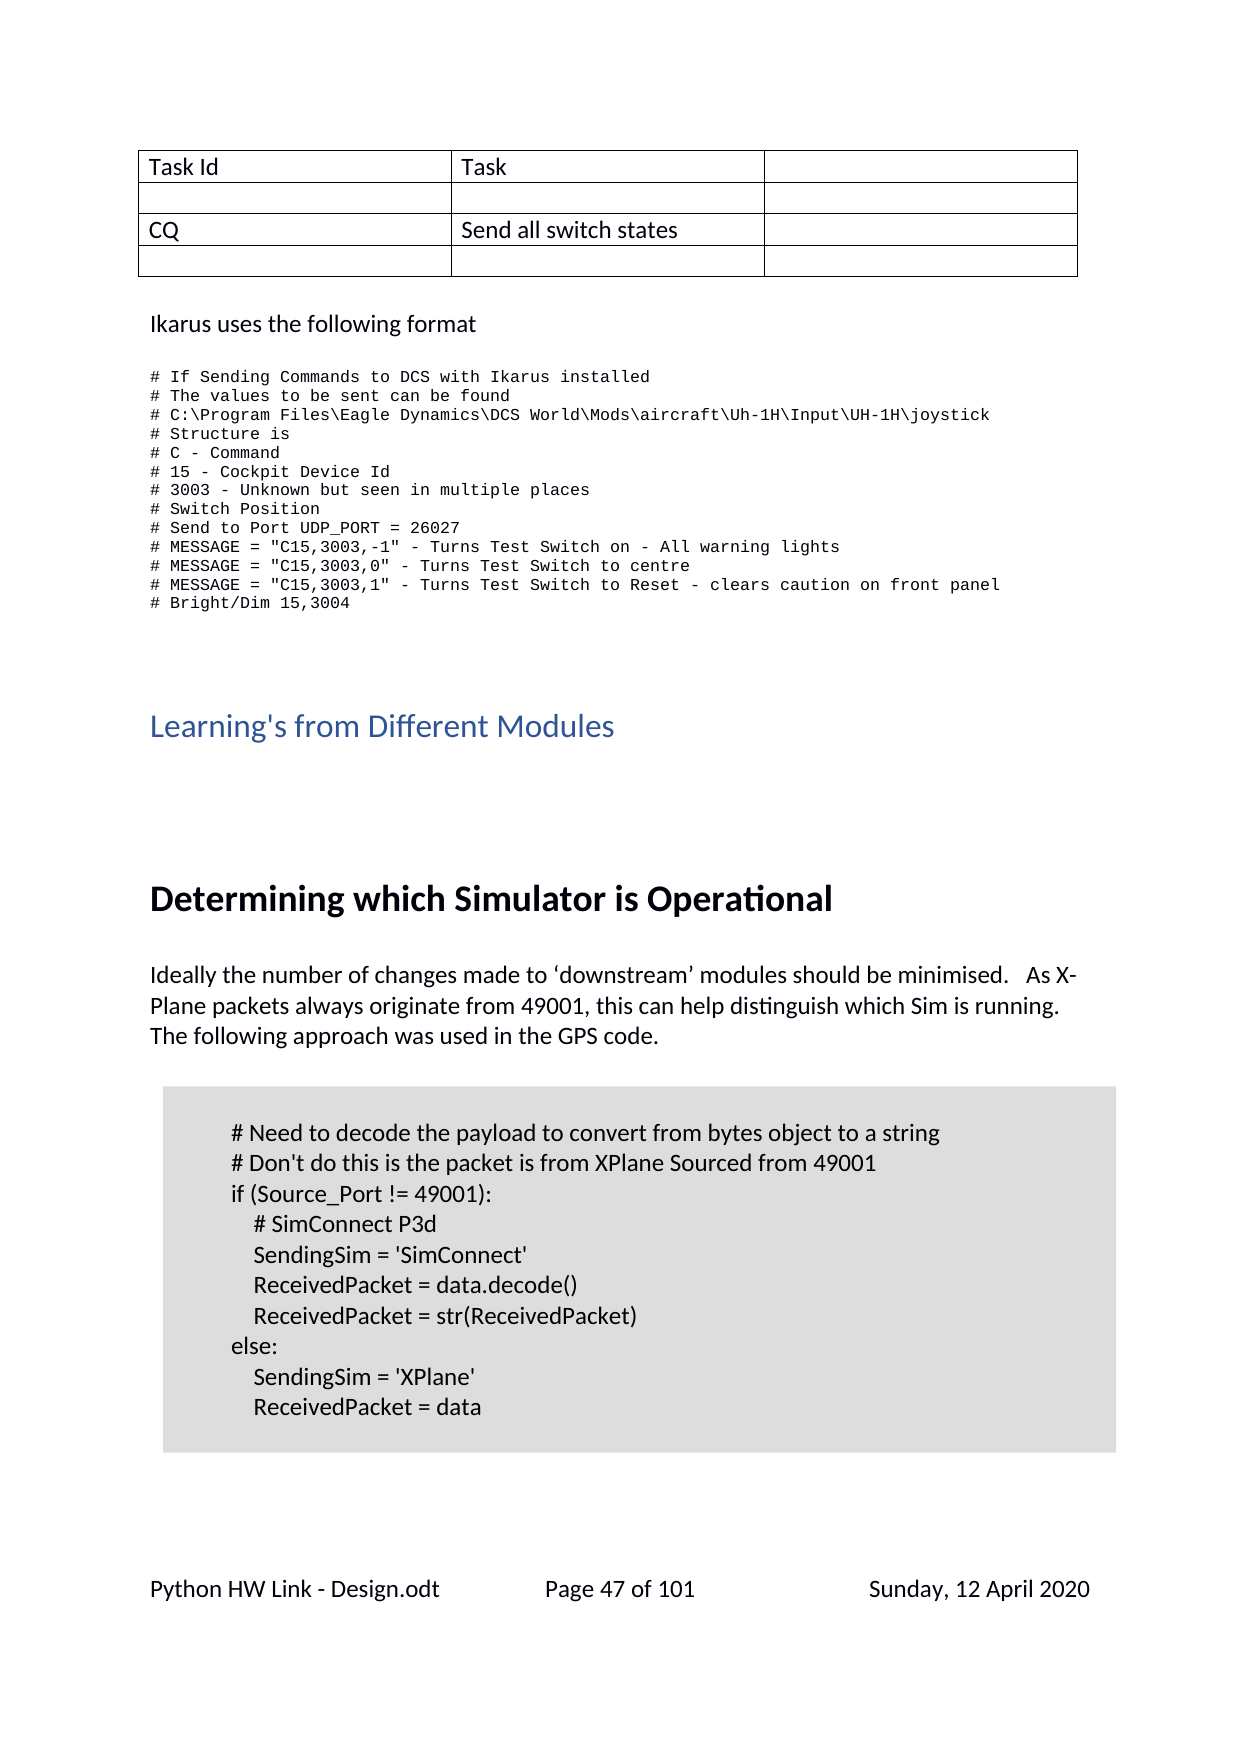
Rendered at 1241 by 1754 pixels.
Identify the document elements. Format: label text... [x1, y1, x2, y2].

text # The values to be sent can be found [150, 388, 1090, 407]
table_cell [765, 246, 1077, 276]
subtitle Determining which Simulator is Operational [150, 874, 1090, 920]
table_header [765, 151, 1077, 182]
text # 15 - Cockpit Device Id [150, 463, 1090, 482]
table_cell [139, 183, 451, 213]
subtitle Learning's from Different Modules [150, 705, 1090, 745]
text # MESSAGE = "C15,3003,1" - Turns Test Switch to Reset - clears caution on front panel [150, 576, 1090, 595]
text Ikarus uses the following format [150, 308, 1090, 338]
text # Bright/Dim 15,3004 [150, 595, 1090, 614]
table_cell [765, 183, 1077, 213]
text # MESSAGE = "C15,3003,-1" - Turns Test Switch on - All warning lights [150, 538, 1090, 557]
table_cell CQ [139, 214, 451, 245]
table_header Task Id [139, 151, 451, 182]
table_cell [452, 183, 764, 213]
text # C:\Program Files\Eagle Dynamics\DCS World\Mods\aircraft\Uh-1H\Input\UH-1H\joystick [150, 407, 1090, 425]
table_header Task [452, 151, 764, 182]
text # 3003 - Unknown but seen in multiple places [150, 482, 1090, 501]
text # MESSAGE = "C15,3003,0" - Turns Test Switch to centre [150, 557, 1090, 576]
table_cell [452, 246, 764, 276]
table_cell [139, 246, 451, 276]
text # C - Command [150, 444, 1090, 463]
text # If Sending Commands to DCS with Ikarus installed [150, 369, 1090, 388]
text Ideally the number of changes made to ‘downstream’ modules should be minimised. As X-Plane packets always originate from 49001, this can help distinguish which Sim is running. The following approach was used in the GPS code. [150, 959, 1090, 1051]
text # Structure is [150, 425, 1090, 444]
text # Send to Port UDP_PORT = 26027 [150, 520, 1090, 538]
text # Switch Position [150, 501, 1090, 520]
table_cell Send all switch states [452, 214, 764, 245]
table_cell [765, 214, 1077, 245]
